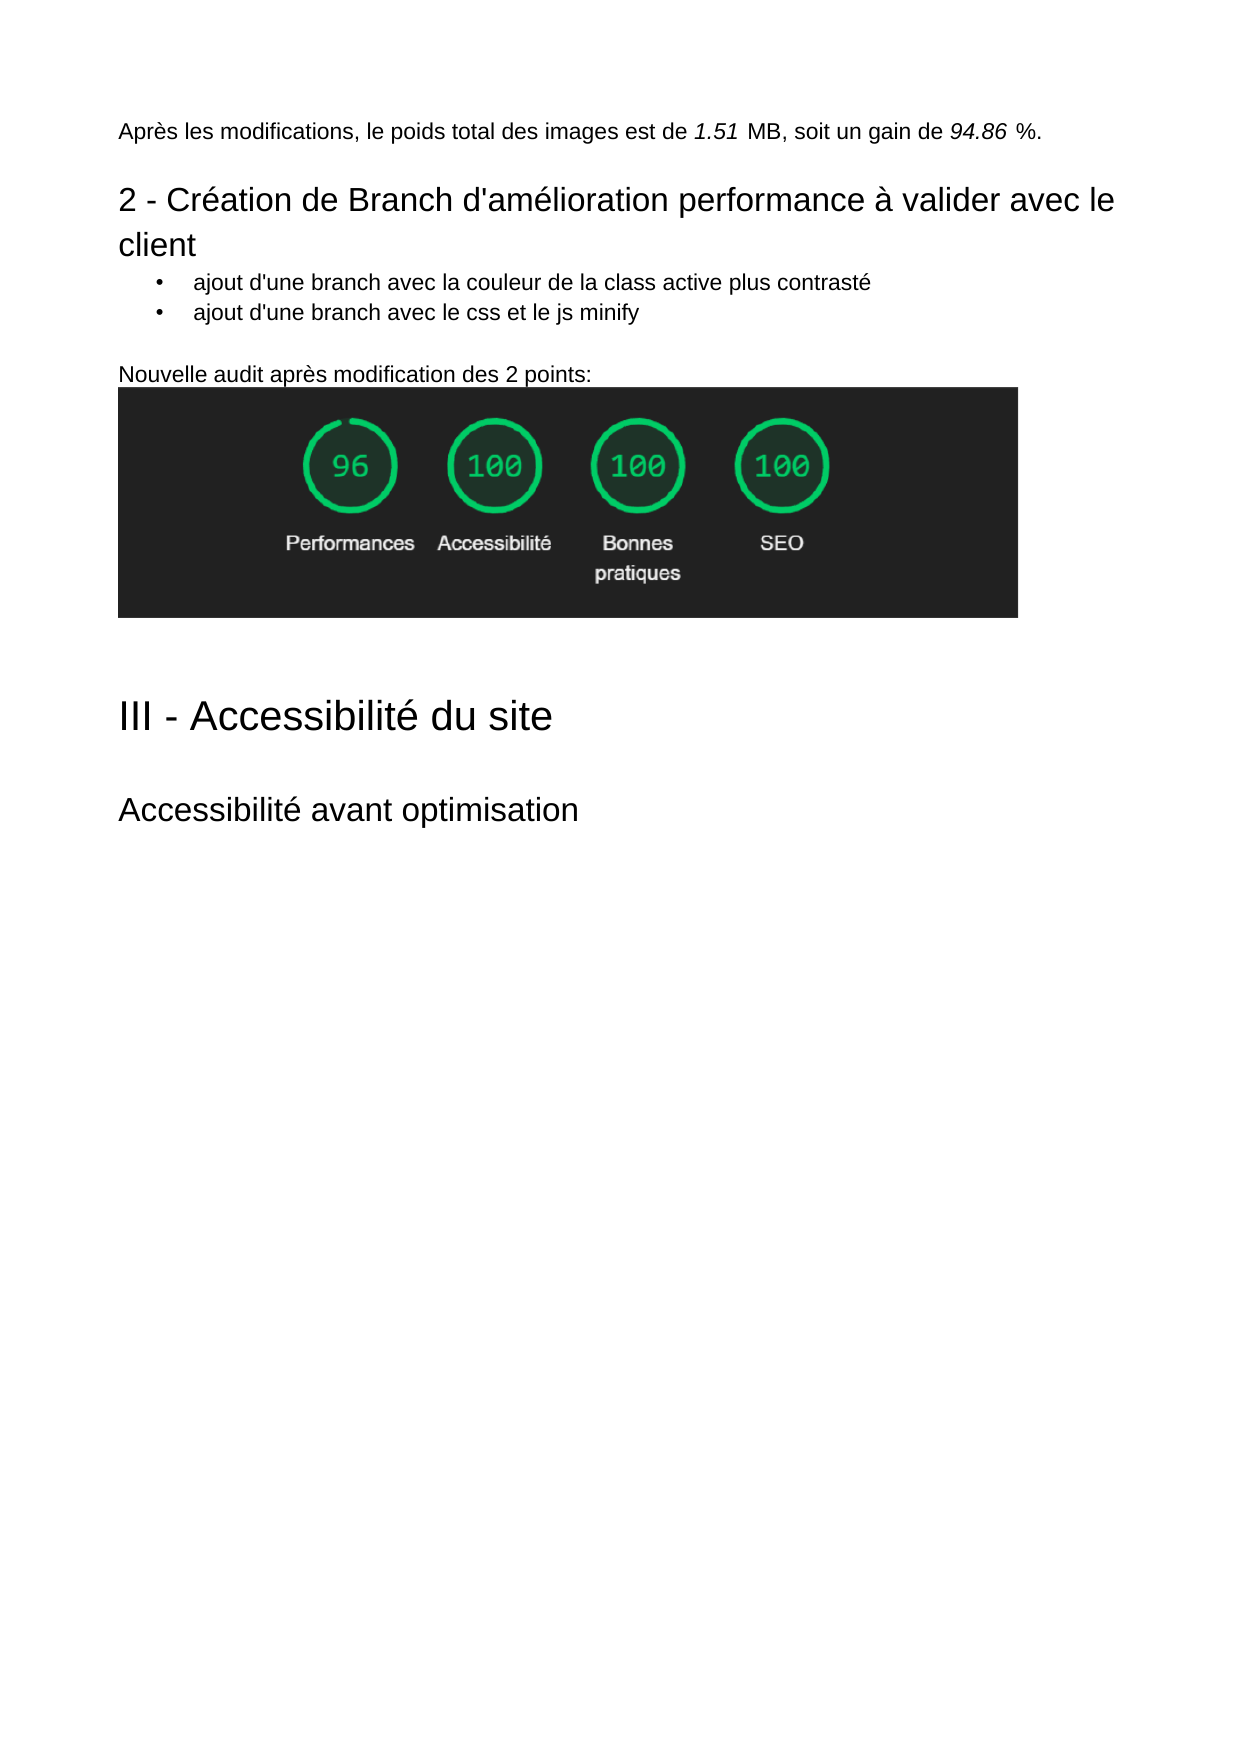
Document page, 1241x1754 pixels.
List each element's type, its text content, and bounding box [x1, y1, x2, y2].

text Après les modifications, le poids total des images est de 1.51 MB, soit un gain de 94.86 %. 2 - Création de Branch d'amélioration performance à valider avec le client [118, 118, 1122, 263]
text Accessibilité avant optimisation [118, 790, 1122, 828]
text III - Accessibilité du site [118, 692, 1122, 740]
text Nouvelle audit après modification des 2 points: [118, 361, 1122, 618]
list ajout d'une branch avec le css et le js minify [156, 299, 1122, 325]
list ajout d'une branch avec la couleur de la class active plus contrasté [156, 269, 1122, 295]
